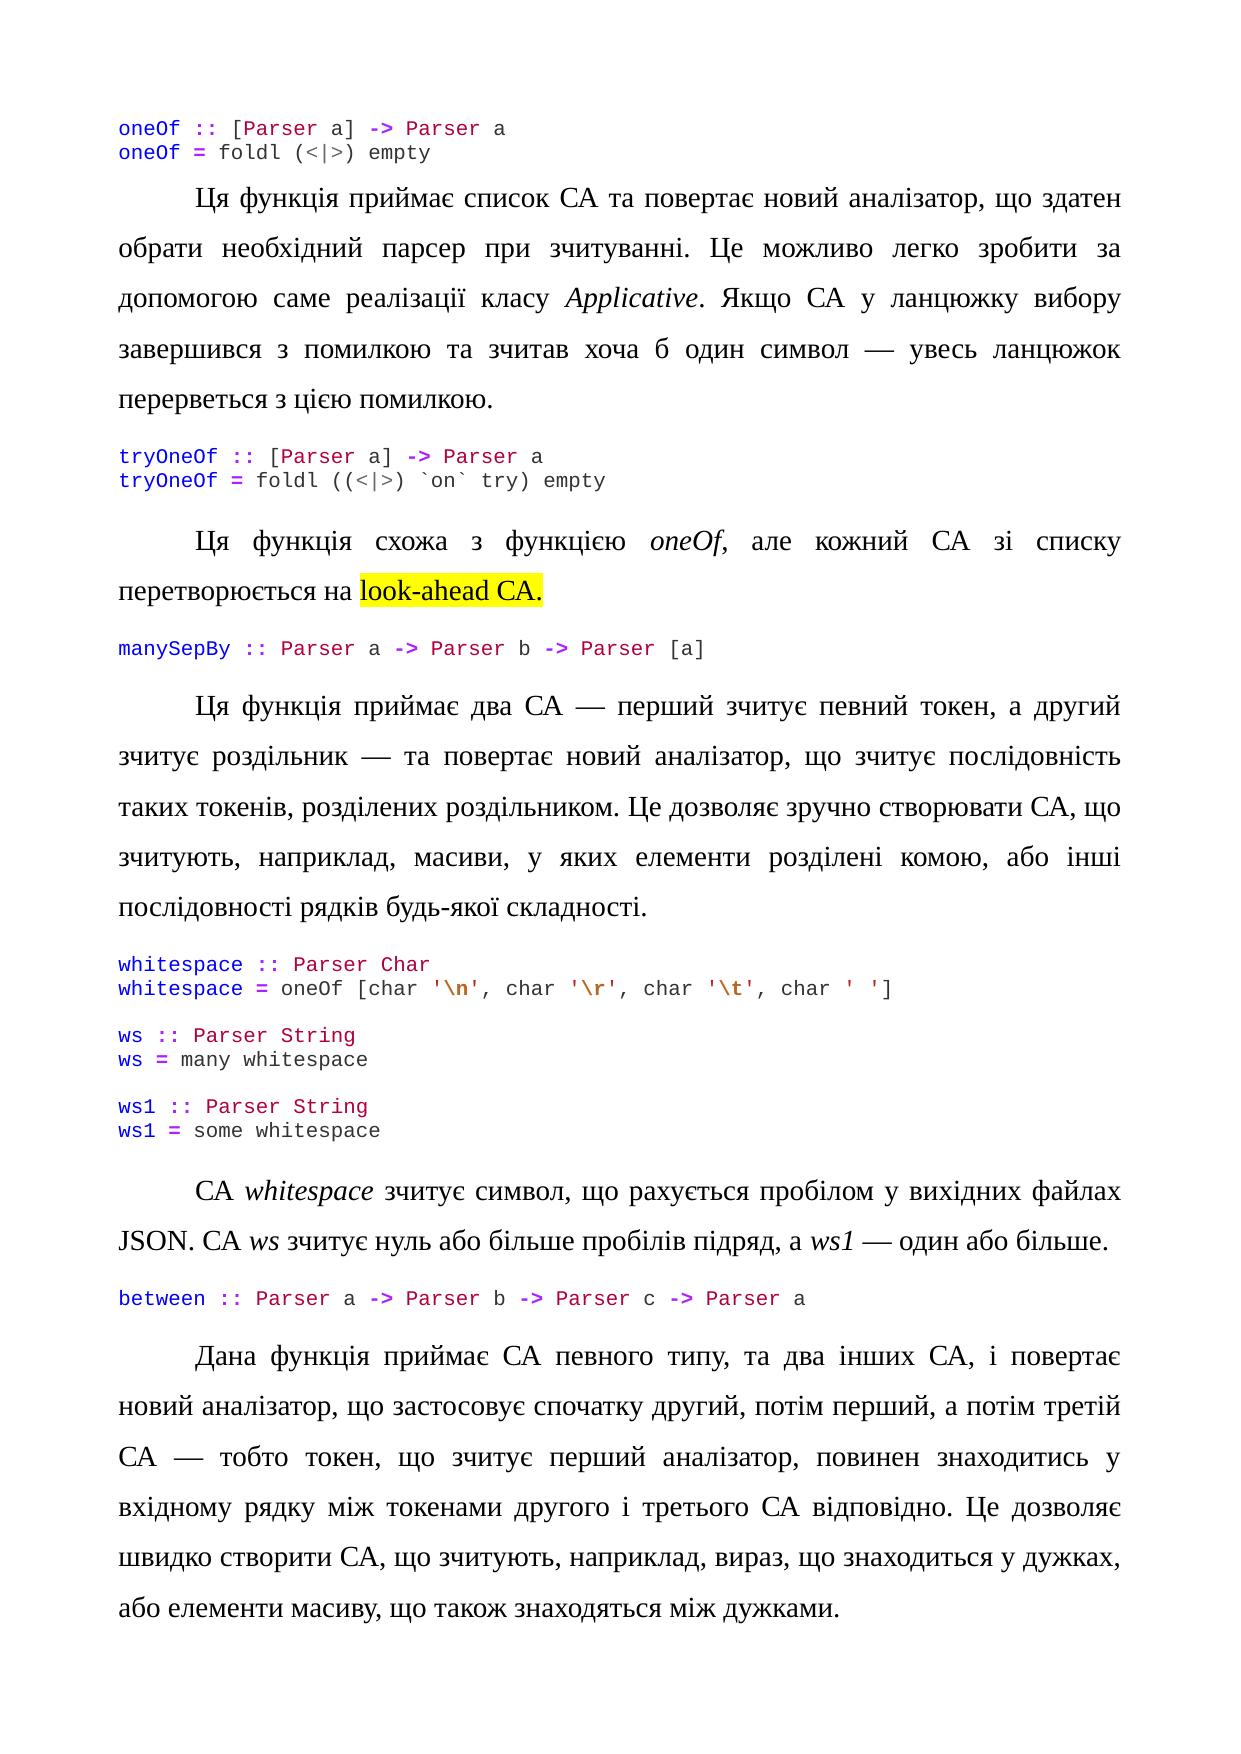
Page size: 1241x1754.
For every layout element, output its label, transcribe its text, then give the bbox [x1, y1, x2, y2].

text tryOneOf :: [Parser a] -> Parser a tryOneOf = foldl ((<|>) `on` try) empty [118, 446, 1122, 493]
text Дана функція приймає СА певного типу, та два інших СА, і повертає новий аналізатор, що застосовує спочатку другий, потім перший, а потім третій СА — тобто токен, що зчитує перший аналізатор, повинен знаходитись у вхідному рядку між токенами другого і третього СА відповідно. Це дозволяє швидко створити СА, що зчитують, наприклад, вираз, що знаходиться у дужках, або елементи масиву, що також знаходяться між дужками. [118, 1338, 1122, 1623]
text Ця функція приймає список СА та повертає новий аналізатор, що здатен обрати необхідний парсер при зчитуванні. Це можливо легко зробити за допомогою саме реалізації класу Applicative. Якщо СА у ланцюжку вибору завершився з помилкою та зчитав хоча б один символ — увесь ланцюжок перерветься з цією помилкою. [118, 180, 1122, 415]
text whitespace = oneOf [char '\n', char '\r', char '\t', char ' '] [118, 978, 1122, 1002]
text СА whitespace зчитує символ, що рахується пробілом у вихідних файлах JSON. СА ws зчитує нуль або більше пробілів підряд, а ws1 — один або більше. [118, 1173, 1122, 1257]
text Ця функція приймає два СА — перший зчитує певний токен, а другий зчитує роздільник — та повертає новий аналізатор, що зчитує послідовність таких токенів, розділених роздільником. Це дозволяє зручно створювати СА, що зчитують, наприклад, масиви, у яких елементи розділені комою, або інші послідовності рядків будь-якої складності. [118, 688, 1122, 923]
text between :: Parser a -> Parser b -> Parser c -> Parser a [118, 1288, 1122, 1312]
text oneOf :: [Parser a] -> Parser a oneOf = foldl (<|>) empty [118, 118, 1122, 165]
text whitespace :: Parser Char [118, 954, 1122, 978]
text manySepBy :: Parser a -> Parser b -> Parser [a] [118, 638, 1122, 662]
text ws = many whitespace [118, 1049, 1122, 1072]
text ws1 = some whitespace [118, 1120, 1122, 1143]
text Ця функція схожа з функцією oneOf, але кожний СА зі списку перетворюється на look-ahead СА. [118, 523, 1122, 607]
text ws1 :: Parser String [118, 1096, 1122, 1120]
text ws :: Parser String [118, 1025, 1122, 1049]
